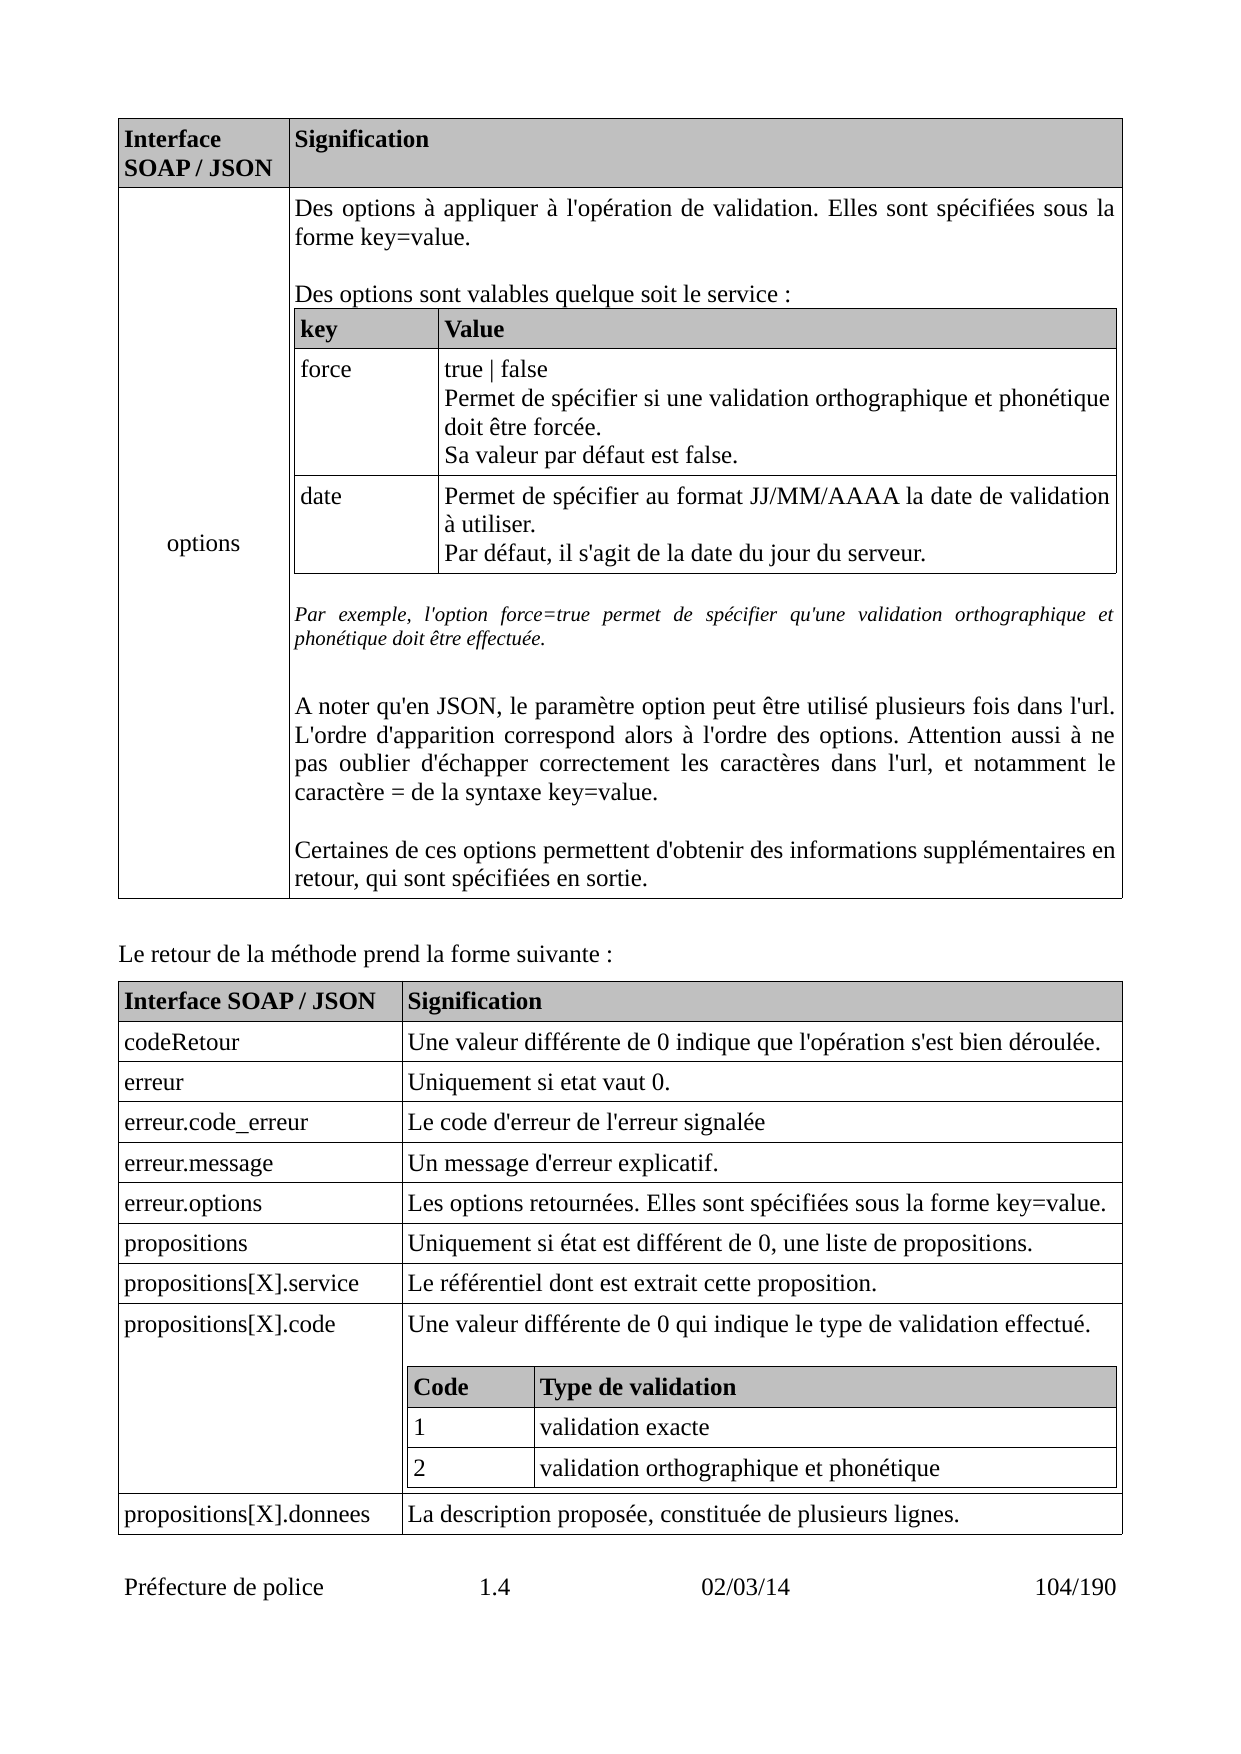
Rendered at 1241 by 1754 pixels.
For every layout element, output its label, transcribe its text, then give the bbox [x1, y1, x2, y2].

table_cell propositions [119, 1224, 402, 1263]
table_header Interface SOAP / JSON [119, 119, 289, 187]
table_cell propositions[X].code [119, 1304, 402, 1493]
table_header Type de validation [535, 1367, 1116, 1407]
table_cell Un message d'erreur explicatif. [403, 1143, 1122, 1182]
table_cell Des options à appliquer à l'opération de validation. Elles sont spécifiées sous la forme key=value. Des options sont valables quelque soit le service : Par exemple, l'option force=true permet de spécifier qu'une validation orthographique et phonétique doit être effectuée. A noter qu'en JSON, le paramètre option peut être utilisé plusieurs fois dans l'url. L'ordre d'apparition correspond alors à l'ordre des options. Attention aussi à ne pas oublier d'échapper correctement les caractères dans l'url, et notamment le caractère = de la syntaxe key=value. Certaines de ces options permettent d'obtenir des informations supplémentaires en retour, qui sont spécifiées en sortie. [290, 188, 1122, 898]
table_cell 2 [408, 1448, 534, 1487]
table_header Signification [290, 119, 1122, 187]
text Le retour de la méthode prend la forme suivante : [118, 939, 1122, 968]
table_cell Permet de spécifier au format JJ/MM/AAAA la date de validation à utiliser. Par défaut, il s'agit de la date du jour du serveur. [439, 476, 1116, 573]
table_cell validation orthographique et phonétique [535, 1448, 1116, 1487]
table_cell true | false Permet de spécifier si une validation orthographique et phonétique doit être forcée. Sa valeur par défaut est false. [439, 349, 1116, 475]
table_cell erreur.options [119, 1183, 402, 1222]
table_cell options [119, 188, 289, 898]
table_cell Uniquement si état est différent de 0, une liste de propositions. [403, 1224, 1122, 1263]
table_cell date [295, 476, 438, 573]
table_cell propositions[X].service [119, 1264, 402, 1303]
table_cell Le référentiel dont est extrait cette proposition. [403, 1264, 1122, 1303]
table_cell 1 [408, 1408, 534, 1447]
table_cell Le code d'erreur de l'erreur signalée [403, 1102, 1122, 1142]
table_cell Une valeur différente de 0 indique que l'opération s'est bien déroulée. [403, 1022, 1122, 1061]
table_cell La description proposée, constituée de plusieurs lignes. [403, 1494, 1122, 1533]
table_cell codeRetour [119, 1022, 402, 1061]
table_header Value [439, 309, 1116, 348]
table_cell erreur.message [119, 1143, 402, 1182]
table_header key [295, 309, 438, 348]
table_cell propositions[X].donnees [119, 1494, 402, 1533]
table_cell validation exacte [535, 1408, 1116, 1447]
table_cell Uniquement si etat vaut 0. [403, 1062, 1122, 1101]
table_header Interface SOAP / JSON [119, 982, 402, 1021]
table_cell erreur.code_erreur [119, 1102, 402, 1142]
table_header Signification [403, 982, 1122, 1021]
table_cell force [295, 349, 438, 475]
table_cell Une valeur différente de 0 qui indique le type de validation effectué. [403, 1304, 1122, 1493]
table_cell erreur [119, 1062, 402, 1101]
table_cell Les options retournées. Elles sont spécifiées sous la forme key=value. [403, 1183, 1122, 1222]
table_header Code [408, 1367, 534, 1407]
